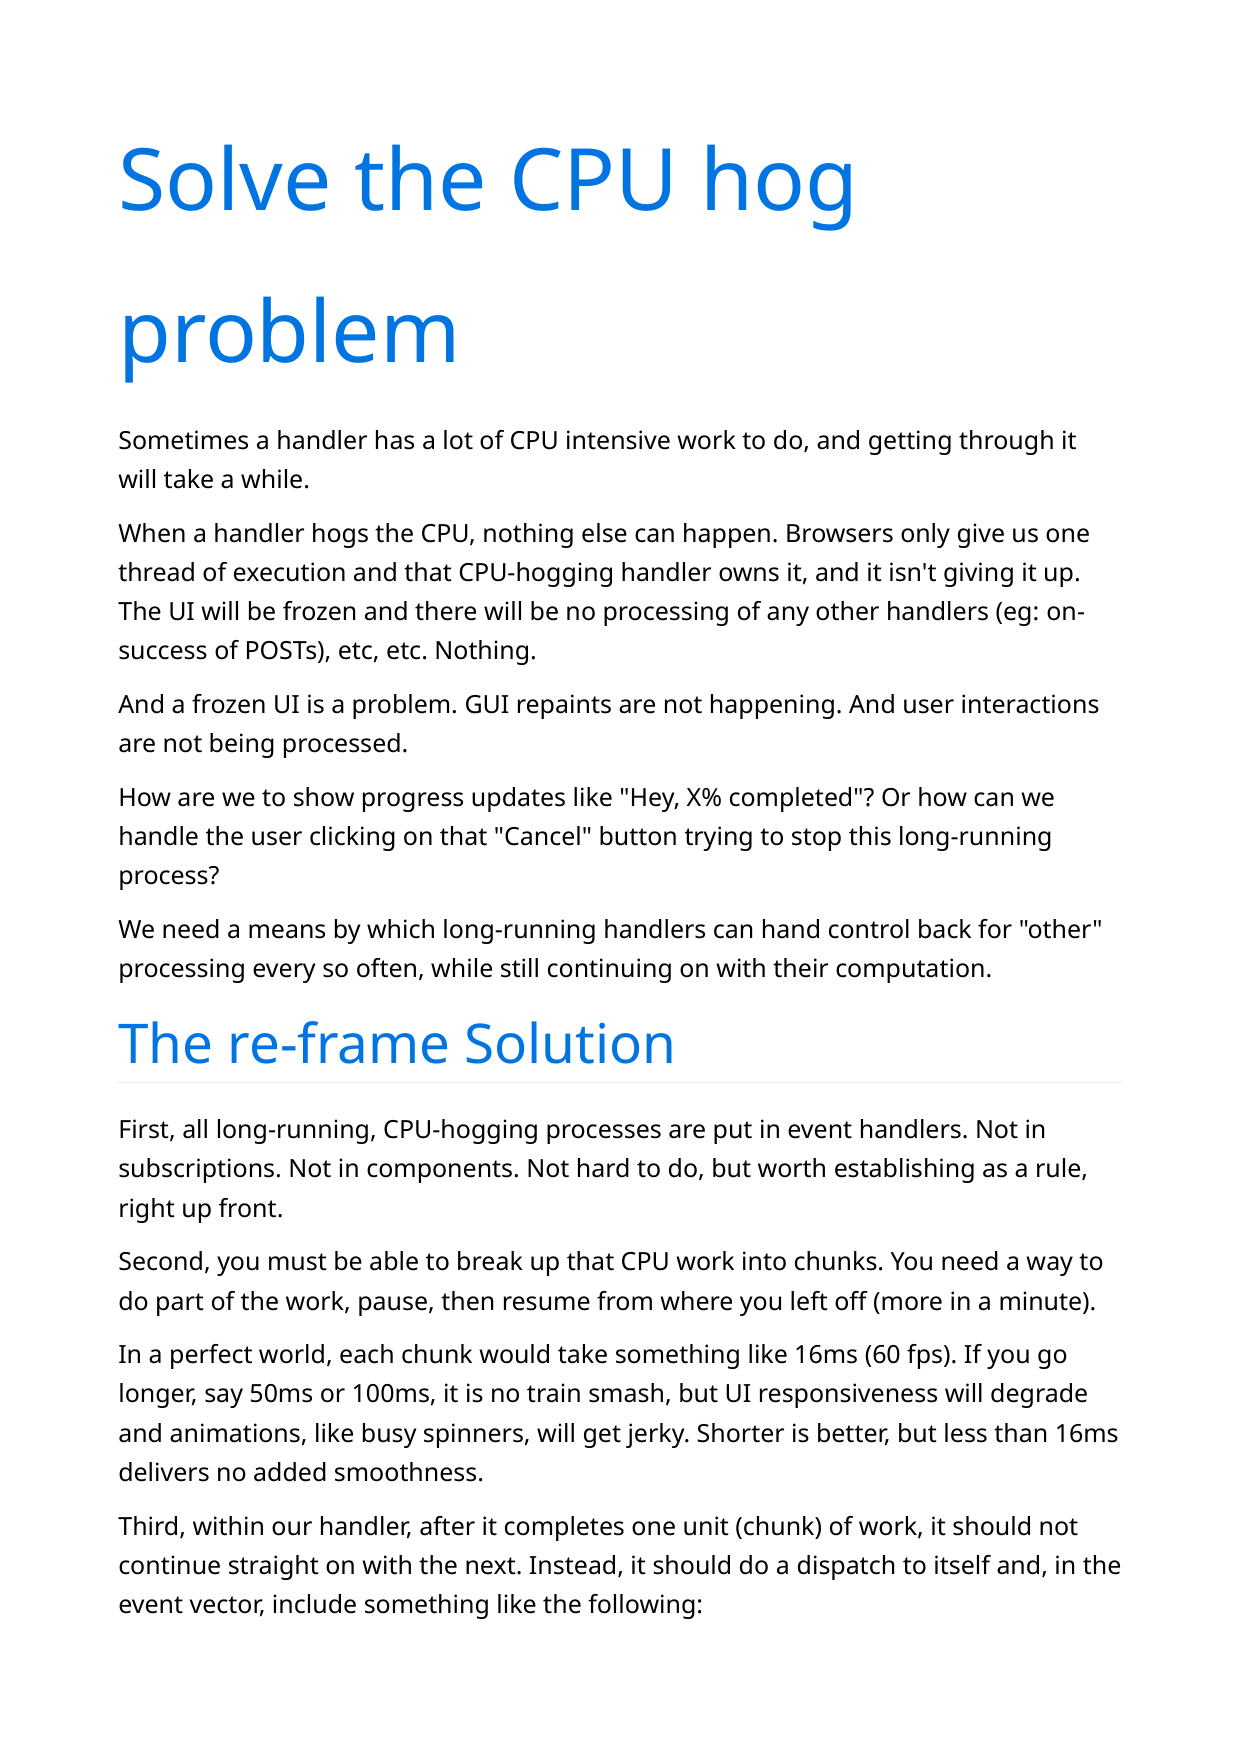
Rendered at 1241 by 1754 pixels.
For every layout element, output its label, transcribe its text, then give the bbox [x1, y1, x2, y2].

text When a handler hogs the CPU, nothing else can happen. Browsers only give us one thread of execution and that CPU-hogging handler owns it, and it isn't giving it up. The UI will be frozen and there will be no processing of any other handlers (eg: on-success of POSTs), etc, etc. Nothing. [118, 515, 1122, 667]
text And a frozen UI is a problem. GUI repaints are not happening. And user interactions are not being processed. [118, 687, 1122, 760]
text We need a means by which long-running handlers can hand control back for "other" processing every so often, while still continuing on with their computation. [118, 912, 1122, 985]
text How are we to show progress updates like "Hey, X% completed"? Or how can we handle the user clicking on that "Cancel" button trying to stop this long-running process? [118, 779, 1122, 892]
text In a perfect world, each chunk would take something like 16ms (60 fps). If you go longer, say 50ms or 100ms, it is no train smash, but UI responsiveness will degrade and animations, like busy spinners, will get jerky. Shorter is better, but less than 16ms delivers no added smoothness. [118, 1337, 1122, 1488]
text Third, within our handler, after it completes one unit (chunk) of work, it should not continue straight on with the next. Instead, it should do a dispatch to itself and, in the event vector, include something like the following: [118, 1508, 1122, 1621]
text First, all long-running, CPU-hogging processes are put in event handlers. Not in subscriptions. Not in components. Not hard to do, but worth establishing as a rule, right up front. [118, 1112, 1122, 1224]
text Sometimes a handler has a lot of CPU intensive work to do, and getting through it will take a while. [118, 422, 1122, 496]
text Second, you must be able to break up that CPU work into chunks. You need a way to do part of the work, pause, then resume from where you left off (more in a minute). [118, 1244, 1122, 1317]
subtitle The re-frame Solution [118, 1004, 1122, 1082]
subtitle Solve the CPU hog problem [118, 118, 1122, 387]
